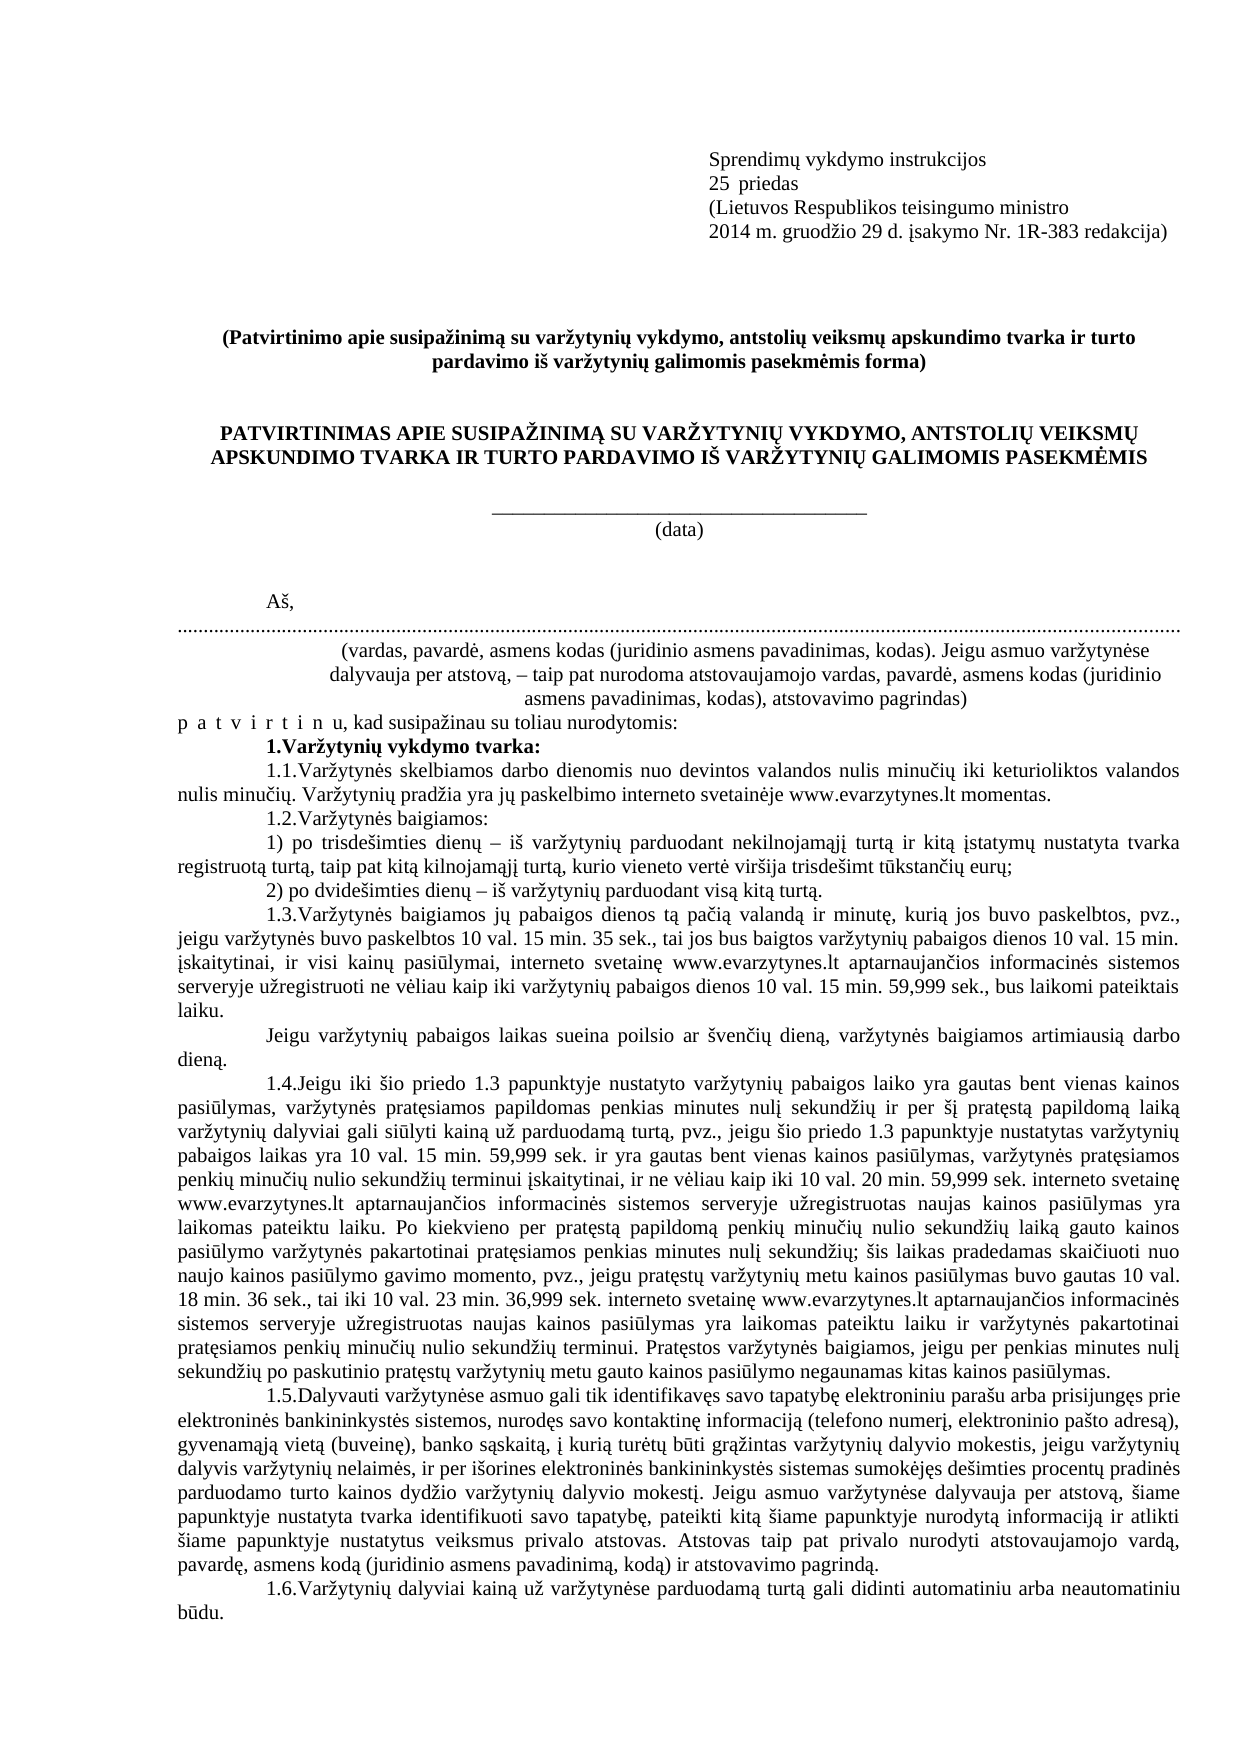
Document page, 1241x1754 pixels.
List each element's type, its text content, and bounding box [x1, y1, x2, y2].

text Jeigu varžytynių pabaigos laikas sueina poilsio ar švenčių dieną, varžytynės baigiamos artimiausią darbo dieną. [177, 1022, 1181, 1071]
text Sprendimų vykdymo instrukcijos [177, 147, 1181, 171]
text (vardas, pavardė, asmens kodas (juridinio asmens pavadinimas, kodas). Jeigu asmuo varžytynėse dalyvauja per atstovą, – taip pat nurodoma atstovaujamojo vardas, pavardė, asmens kodas (juridinio asmens pavadinimas, kodas), atstovavimo pagrindas) [310, 637, 1181, 710]
text patvirtinu, kad susipažinau su toliau nurodytomis: [177, 710, 1181, 734]
text 1.5. Dalyvauti varžytynėse asmuo gali tik identifikavęs savo tapatybę elektroniniu parašu arba prisijungęs prie elektroninės bankininkystės sistemos, nurodęs savo kontaktinę informaciją (telefono numerį, elektroninio pašto adresą), gyvenamąją vietą (buveinę), banko sąskaitą, į kurią turėtų būti grąžintas varžytynių dalyvio mokestis, jeigu varžytynių dalyvis varžytynių nelaimės, ir per išorines elektroninės bankininkystės sistemas sumokėjęs dešimties procentų pradinės parduodamo turto kainos dydžio varžytynių dalyvio mokestį. Jeigu asmuo varžytynėse dalyvauja per atstovą, šiame papunktyje nustatyta tvarka identifikuoti savo tapatybę, pateikti kitą šiame papunktyje nurodytą informaciją ir atlikti šiame papunktyje nustatytus veiksmus privalo atstovas. Atstovas taip pat privalo nurodyti atstovaujamojo vardą, pavardę, asmens kodą (juridinio asmens pavadinimą, kodą) ir atstovavimo pagrindą. [177, 1383, 1181, 1576]
text 2) po dvidešimties dienų – iš varžytynių parduodant visą kitą turtą. [177, 878, 1181, 902]
text 1.2. Varžytynės baigiamos: [177, 806, 1181, 830]
text Patvirtinimas apie susipažinimą su varžytynių vykdymo, antstolių veiksmų apskundimo tvarka ir turto pardavimo iš varžytynių galimomis pasekmėmis [177, 421, 1181, 469]
text 1.3. Varžytynės baigiamos jų pabaigos dienos tą pačią valandą ir minutę, kurią jos buvo paskelbtos, pvz., jeigu varžytynės buvo paskelbtos 10 val. 15 min. 35 sek., tai jos bus baigtos varžytynių pabaigos dienos 10 val. 15 min. įskaitytinai, ir visi kainų pasiūlymai, interneto svetainę www.evarzytynes.lt aptarnaujančios informacinės sistemos serveryje užregistruoti ne vėliau kaip iki varžytynių pabaigos dienos 10 val. 15 min. 59,999 sek., bus laikomi pateiktais laiku. [177, 902, 1181, 1022]
text (data) [177, 517, 1181, 541]
text (Patvirtinimo apie susipažinimą su varžytynių vykdymo, antstolių veiksmų apskundimo tvarka ir turto pardavimo iš varžytynių galimomis pasekmėmis forma) [177, 325, 1181, 373]
text 1) po trisdešimties dienų – iš varžytynių parduodant nekilnojamąjį turtą ir kitą įstatymų nustatyta tvarka registruotą turtą, taip pat kitą kilnojamąjį turtą, kurio vieneto vertė viršija trisdešimt tūkstančių eurų; [177, 830, 1181, 878]
text 1.4. Jeigu iki šio priedo 1.3 papunktyje nustatyto varžytynių pabaigos laiko yra gautas bent vienas kainos pasiūlymas, varžytynės pratęsiamos papildomas penkias minutes nulį sekundžių ir per šį pratęstą papildomą laiką varžytynių dalyviai gali siūlyti kainą už parduodamą turtą, pvz., jeigu šio priedo 1.3 papunktyje nustatytas varžytynių pabaigos laikas yra 10 val. 15 min. 59,999 sek. ir yra gautas bent vienas kainos pasiūlymas, varžytynės pratęsiamos penkių minučių nulio sekundžių terminui įskaitytinai, ir ne vėliau kaip iki 10 val. 20 min. 59,999 sek. interneto svetainę www.evarzytynes.lt aptarnaujančios informacinės sistemos serveryje užregistruotas naujas kainos pasiūlymas yra laikomas pateiktu laiku. Po kiekvieno per pratęstą papildomą penkių minučių nulio sekundžių laiką gauto kainos pasiūlymo varžytynės pakartotinai pratęsiamos penkias minutes nulį sekundžių; šis laikas pradedamas skaičiuoti nuo naujo kainos pasiūlymo gavimo momento, pvz., jeigu pratęstų varžytynių metu kainos pasiūlymas buvo gautas 10 val. 18 min. 36 sek., tai iki 10 val. 23 min. 36,999 sek. interneto svetainę www.evarzytynes.lt aptarnaujančios informacinės sistemos serveryje užregistruotas naujas kainos pasiūlymas yra laikomas pateiktu laiku ir varžytynės pakartotinai pratęsiamos penkių minučių nulio sekundžių terminui. Pratęstos varžytynės baigiamos, jeigu per penkias minutes nulį sekundžių po paskutinio pratęstų varžytynių metu gauto kainos pasiūlymo negaunamas kitas kainos pasiūlymas. [177, 1071, 1181, 1383]
text 1.1. Varžytynės skelbiamos darbo dienomis nuo devintos valandos nulis minučių iki keturioliktos valandos nulis minučių. Varžytynių pradžia yra jų paskelbimo interneto svetainėje www.evarzytynes.lt momentas. [177, 758, 1181, 806]
text Aš, [177, 589, 1181, 637]
text 2014 m. gruodžio 29 d. įsakymo Nr. 1R-383 redakcija) [177, 219, 1181, 243]
text 1.6. Varžytynių dalyviai kainą už varžytynėse parduodamą turtą gali didinti automatiniu arba neautomatiniu būdu. [177, 1576, 1181, 1624]
text 1. Varžytynių vykdymo tvarka: [177, 734, 1181, 758]
text (Lietuvos Respublikos teisingumo ministro [177, 195, 1181, 219]
text ____________________________________ [177, 493, 1181, 517]
text 25 priedas [177, 171, 1181, 195]
